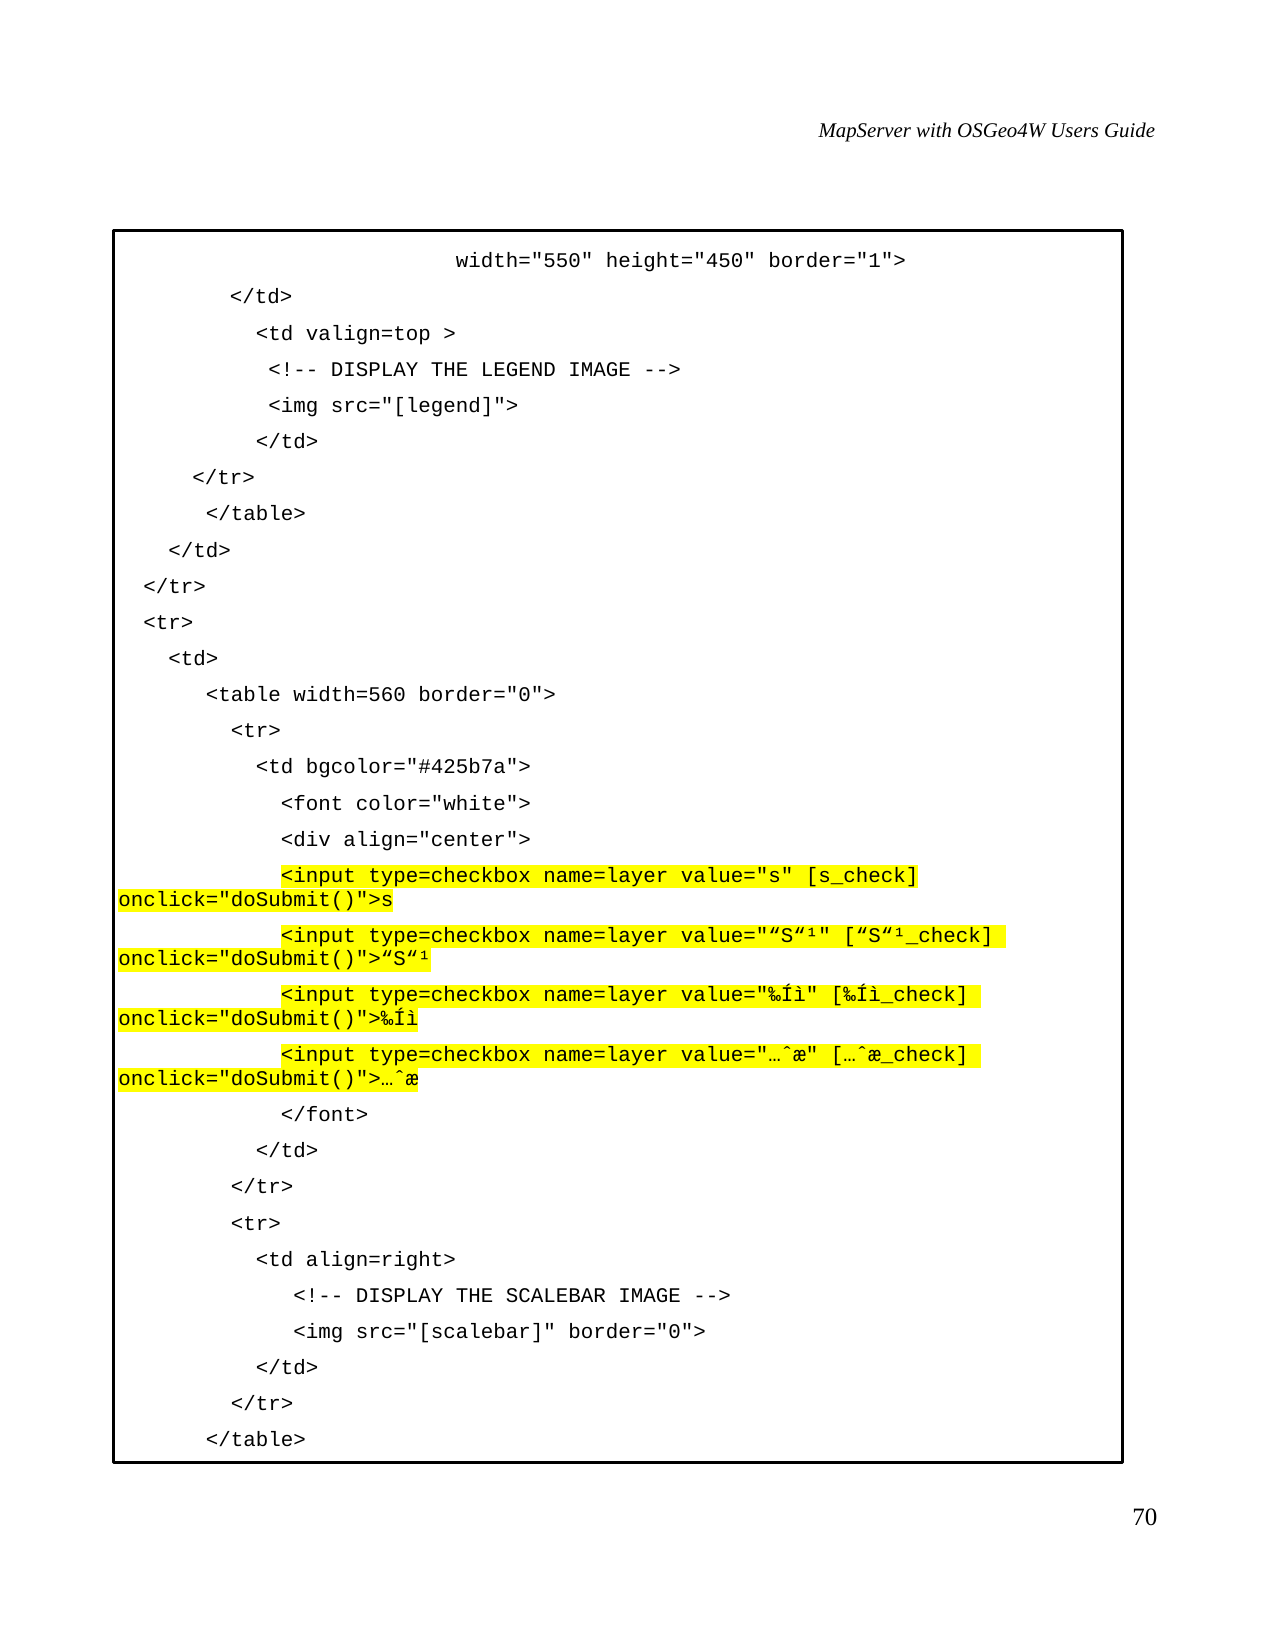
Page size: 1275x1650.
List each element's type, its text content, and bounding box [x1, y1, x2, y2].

text </tr> [118, 467, 1121, 491]
text <tr> [118, 720, 1121, 744]
text [1124, 1285, 1157, 1308]
text [1124, 1104, 1157, 1128]
text </tr> [118, 1393, 1121, 1417]
text </td> [118, 1357, 1121, 1381]
text [1124, 1393, 1157, 1417]
text <td valign=top > [118, 323, 1121, 346]
text </table> [118, 503, 1121, 527]
text [1124, 684, 1157, 708]
text [1124, 287, 1157, 310]
text [1124, 1212, 1157, 1236]
text [1124, 1321, 1157, 1344]
text <tr> [118, 1212, 1121, 1236]
text <td align=right> [118, 1249, 1121, 1272]
text [1124, 250, 1157, 274]
text </tr> [118, 1176, 1121, 1200]
text [1124, 431, 1157, 455]
text [1124, 467, 1157, 491]
text [1124, 1357, 1157, 1381]
text </td> [118, 431, 1121, 455]
text <input type=checkbox name=layer value="“S“¹" [“S“¹_check] onclick="doSubmit()">“S“¹ [118, 925, 1121, 972]
text [1124, 539, 1157, 563]
text [1124, 1140, 1157, 1164]
text <input type=checkbox name=layer value="‰Íì" [‰Íì_check] onclick="doSubmit()">‰Íì [118, 984, 1121, 1032]
text <font color="white"> [118, 793, 1121, 816]
text [1124, 503, 1157, 527]
text <table width=560 border="0"> [118, 684, 1121, 708]
text [1124, 612, 1157, 636]
text [1124, 576, 1157, 599]
text <td> [118, 648, 1121, 672]
text [1124, 1176, 1157, 1200]
text </font> [118, 1104, 1121, 1128]
text <!-- DISPLAY THE SCALEBAR IMAGE --> [118, 1285, 1121, 1308]
text <td bgcolor="#425b7a"> [118, 756, 1121, 780]
text [1124, 829, 1157, 852]
text <img src="[scalebar]" border="0"> [118, 1321, 1121, 1344]
text [1124, 323, 1157, 346]
text [1124, 756, 1157, 780]
text <!-- DISPLAY THE LEGEND IMAGE --> [118, 359, 1121, 382]
text [1124, 1429, 1157, 1453]
text [1124, 648, 1157, 672]
text </tr> [118, 576, 1121, 599]
text </td> [118, 1140, 1121, 1164]
text </td> [118, 287, 1121, 310]
text [1124, 1249, 1157, 1272]
text <input type=checkbox name=layer value="…ˆæ" […ˆæ_check] onclick="doSubmit()">…ˆæ [118, 1044, 1121, 1092]
text [1124, 793, 1157, 816]
text <input type=checkbox name=layer value="s­" [s­_check] onclick="doSubmit()">s­ [118, 865, 1121, 912]
text [1124, 395, 1157, 419]
text </td> [118, 539, 1121, 563]
text <tr> [118, 612, 1121, 636]
text <img src="[legend]"> [118, 395, 1121, 419]
text width="550" height="450" border="1"> [118, 250, 1121, 274]
text [1124, 359, 1157, 382]
text </table> [118, 1429, 1121, 1453]
text <div align="center"> [118, 829, 1121, 852]
text [1124, 720, 1157, 744]
